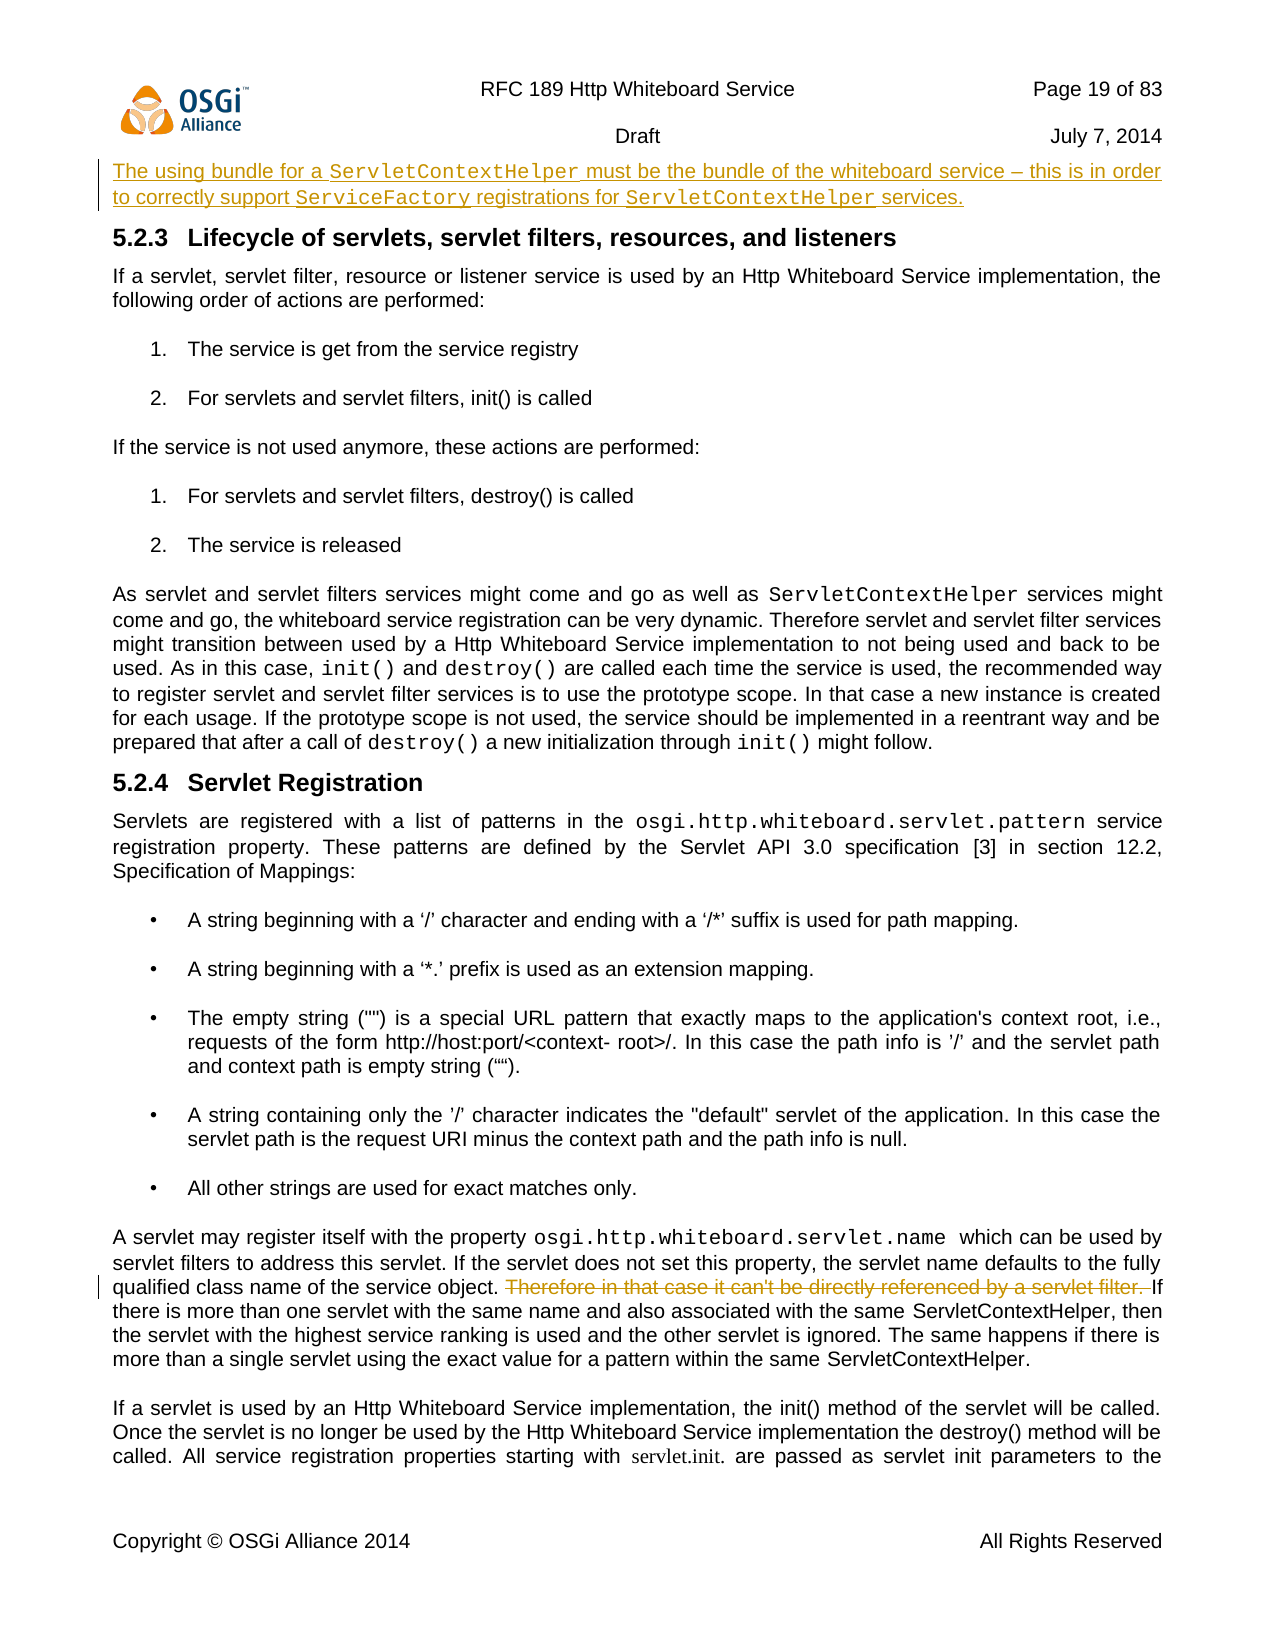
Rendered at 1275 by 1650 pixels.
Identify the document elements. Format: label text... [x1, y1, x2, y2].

text Servlets are registered with a list of patterns in the osgi.http.whiteboard.servlet.pattern service registration property. These patterns are defined by the Servlet API 3.0 specification [3]. in section 12.2, Specification of Mappings: [112, 809, 1162, 883]
text If a servlet is used by an Http Whiteboard Service implementation, the init() method of the servlet will be called. Once the servlet is no longer be used by the Http Whiteboard Service implementation the destroy() method will be called. All service registration properties starting with servlet.init. are passed as servlet init parameters to the [112, 1396, 1162, 1468]
list The empty string ("") is a special URL pattern that exactly maps to the application's context root, i.e., requests of the form http://host:port/<context- root>/. In this case the path info is ’/’ and the servlet path and context path is empty string (““). [150, 1006, 1162, 1078]
text The using bundle for a ServletContextHelper must be the bundle of the whiteboard service – this is in order to correctly support ServiceFactory registrations for ServletContextHelper services. [112, 159, 1162, 211]
list A string beginning with a ‘*.’ prefix is used as an extension mapping. [150, 957, 1162, 981]
list The service is get from the service registry [150, 337, 1162, 361]
list All other strings are used for exact matches only. [150, 1176, 1162, 1200]
subtitle Servlet Registration [112, 768, 1162, 797]
text As servlet and servlet filters services might come and go as well as ServletContextHelper services might come and go, the whiteboard service registration can be very dynamic. Therefore servlet and servlet filter services might transition between used by a Http Whiteboard Service implementation to not being used and back to be used. As in this case, init() and destroy() are called each time the service is used, the recommended way to register servlet and servlet filter services is to use the prototype scope. In that case a new instance is created for each usage. If the prototype scope is not used, the service should be implemented in a reentrant way and be prepared that after a call of destroy() a new initialization through init() might follow. [112, 582, 1162, 755]
list A string beginning with a ‘/’ character and ending with a ‘/*’ suffix is used for path mapping. [150, 908, 1162, 932]
list A string containing only the ’/’ character indicates the "default" servlet of the application. In this case the servlet path is the request URI minus the context path and the path info is null. [150, 1103, 1162, 1151]
list The service is released [150, 533, 1162, 557]
list For servlets and servlet filters, destroy() is called [150, 484, 1162, 508]
picture [113, 78, 257, 142]
text A servlet may register itself with the property osgi.http.whiteboard.servlet.name which can be used by servlet filters to address this servlet. If the servlet does not set this property, the servlet name defaults to the fully qualified class name of the service object. If there is more than one servlet with the same name and also associated with the same ServletContextHelper, then the servlet with the highest service ranking is used and the other servlet is ignored. The same happens if there is more than a single servlet using the exact value for a pattern within the same ServletContextHelper. [112, 1225, 1162, 1371]
text If a servlet, servlet filter, resource or listener service is used by an Http Whiteboard Service implementation, the following order of actions are performed: [112, 264, 1162, 312]
subtitle Lifecycle of servlets, servlet filters, resources, and listeners [112, 223, 1162, 252]
list For servlets and servlet filters, init() is called [150, 386, 1162, 410]
text If the service is not used anymore, these actions are performed: [112, 435, 1162, 459]
